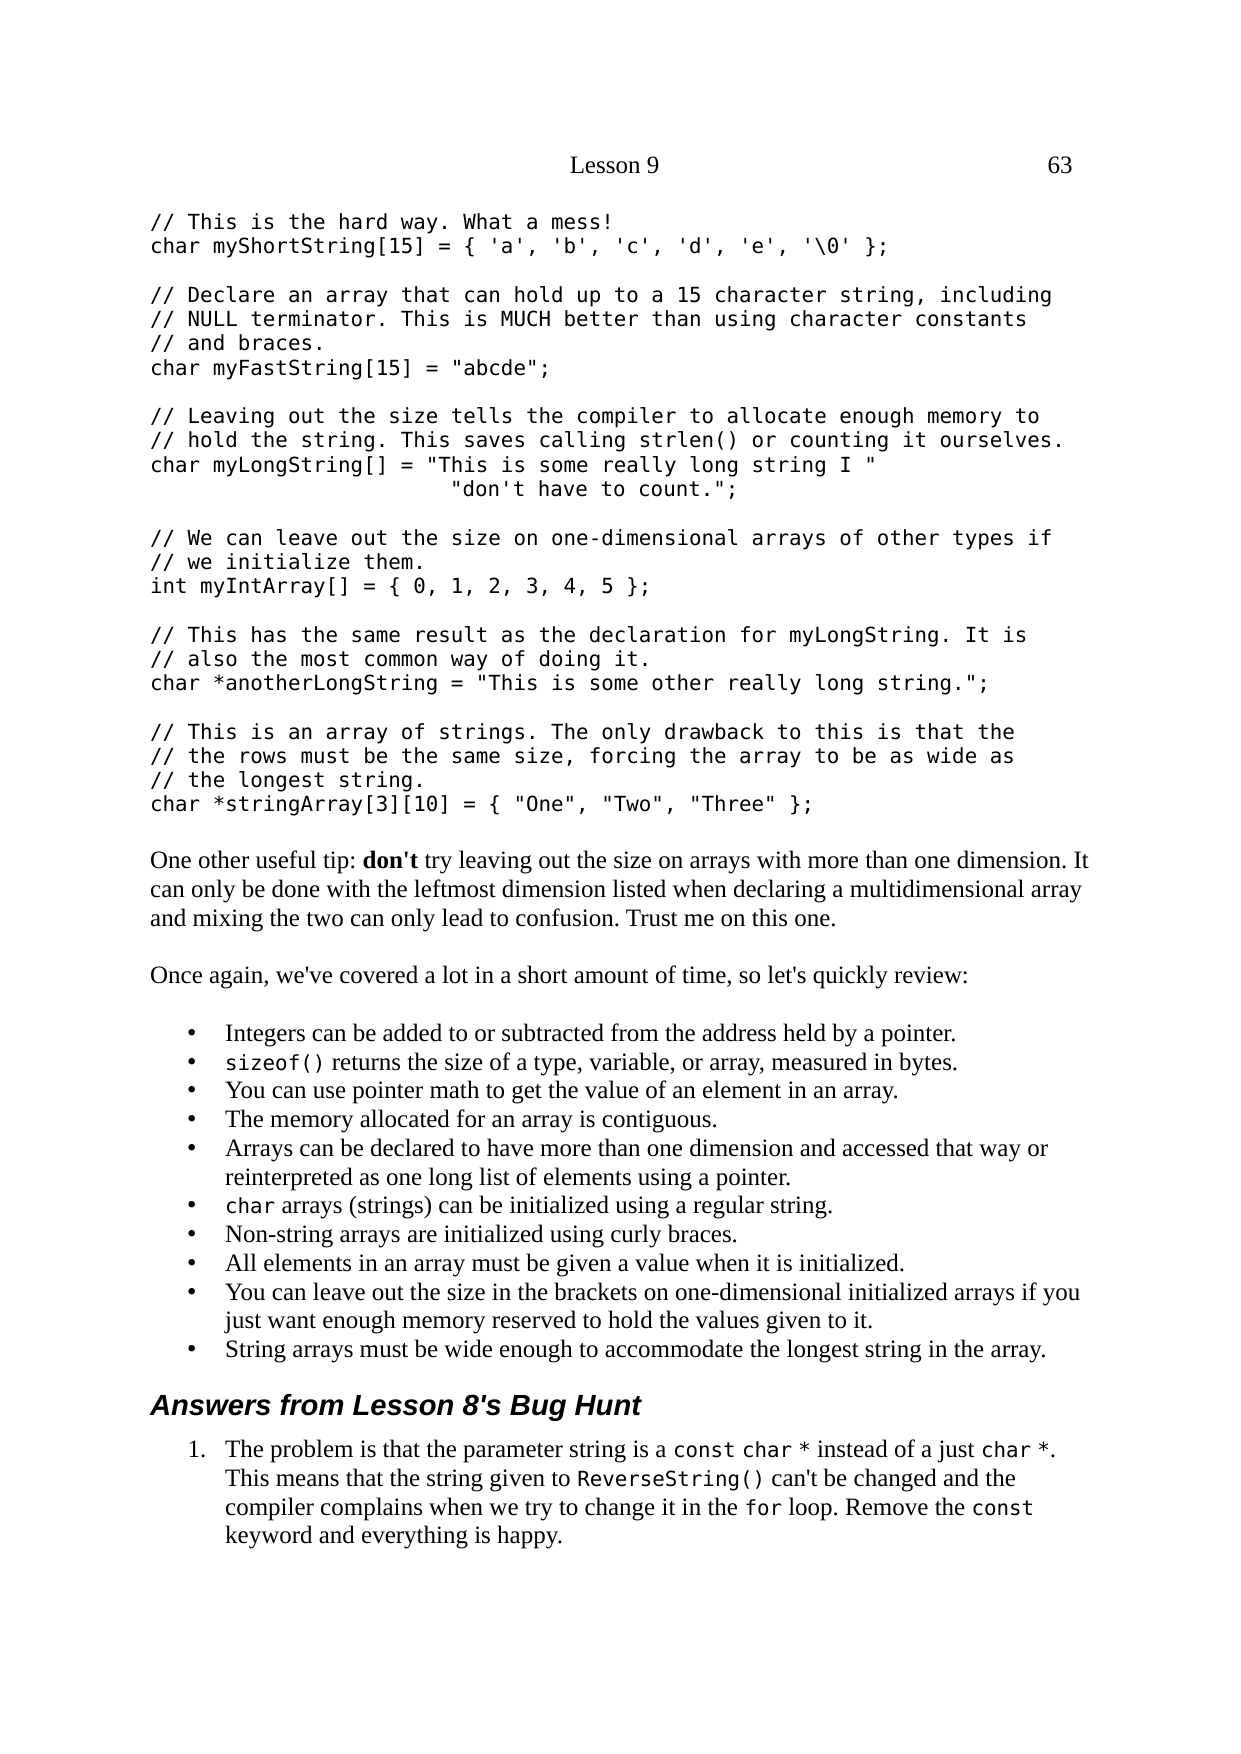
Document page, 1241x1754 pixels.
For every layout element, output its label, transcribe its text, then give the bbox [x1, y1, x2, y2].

text // also the most common way of doing it. [150, 647, 1091, 671]
list Integers can be added to or subtracted from the address held by a pointer. [187, 1018, 1091, 1047]
text int myIntArray[] = { 0, 1, 2, 3, 4, 5 }; [150, 574, 1091, 598]
list You can use pointer math to get the value of an element in an array. [187, 1076, 1091, 1104]
list The problem is that the parameter string is a const char * instead of a just char *. This means that the string given to ReverseString() can't be changed and the compiler complains when we try to change it in the for loop. Remove the const keyword and everything is happy. [187, 1434, 1091, 1549]
text // and braces. [150, 331, 1091, 356]
text // the longest string. [150, 768, 1091, 792]
text char myLongString[] = "This is some really long string I " [150, 453, 1091, 477]
text // We can leave out the size on one-dimensional arrays of other types if [150, 526, 1091, 550]
text // This is an array of strings. The only drawback to this is that the [150, 695, 1091, 744]
text // This has the same result as the declaration for myLongString. It is [150, 623, 1091, 647]
list String arrays must be wide enough to accommodate the longest string in the array. [187, 1334, 1091, 1363]
list All elements in an array must be given a value when it is initialized. [187, 1248, 1091, 1277]
text "don't have to count."; [150, 477, 1091, 501]
text // hold the string. This saves calling strlen() or counting it ourselves. [150, 428, 1091, 453]
text // NULL terminator. This is MUCH better than using character constants [150, 307, 1091, 331]
text One other useful tip: don't try leaving out the size on arrays with more than one dimension. It can only be done with the leftmost dimension listed when declaring a multidimensional array and mixing the two can only lead to confusion. Trust me on this one. [150, 846, 1091, 932]
list sizeof() returns the size of a type, variable, or array, measured in bytes. [187, 1047, 1091, 1076]
text // Leaving out the size tells the compiler to allocate enough memory to [150, 404, 1091, 428]
text // Declare an array that can hold up to a 15 character string, including [150, 283, 1091, 307]
list The memory allocated for an array is contiguous. [187, 1104, 1091, 1133]
list You can leave out the size in the brackets on one-dimensional initialized arrays if you just want enough memory reserved to hold the values given to it. [187, 1277, 1091, 1334]
subtitle Answers from Lesson 8's Bug Hunt [150, 1388, 1091, 1422]
text Once again, we've covered a lot in a short amount of time, so let's quickly review: [150, 961, 1091, 989]
list Arrays can be declared to have more than one dimension and accessed that way or reinterpreted as one long list of elements using a pointer. [187, 1133, 1091, 1191]
text char myShortString[15] = { 'a', 'b', 'c', 'd', 'e', '\0' }; [150, 234, 1091, 258]
text char *anotherLongString = "This is some other really long string."; [150, 671, 1091, 695]
list char arrays (strings) can be initialized using a regular string. [187, 1191, 1091, 1219]
text // This is the hard way. What a mess! [150, 210, 1091, 234]
text // the rows must be the same size, forcing the array to be as wide as [150, 744, 1091, 768]
list Non-string arrays are initialized using curly braces. [187, 1219, 1091, 1248]
text char *stringArray[3][10] = { "One", "Two", "Three" }; [150, 792, 1091, 817]
text char myFastString[15] = "abcde"; [150, 356, 1091, 380]
text // we initialize them. [150, 550, 1091, 574]
